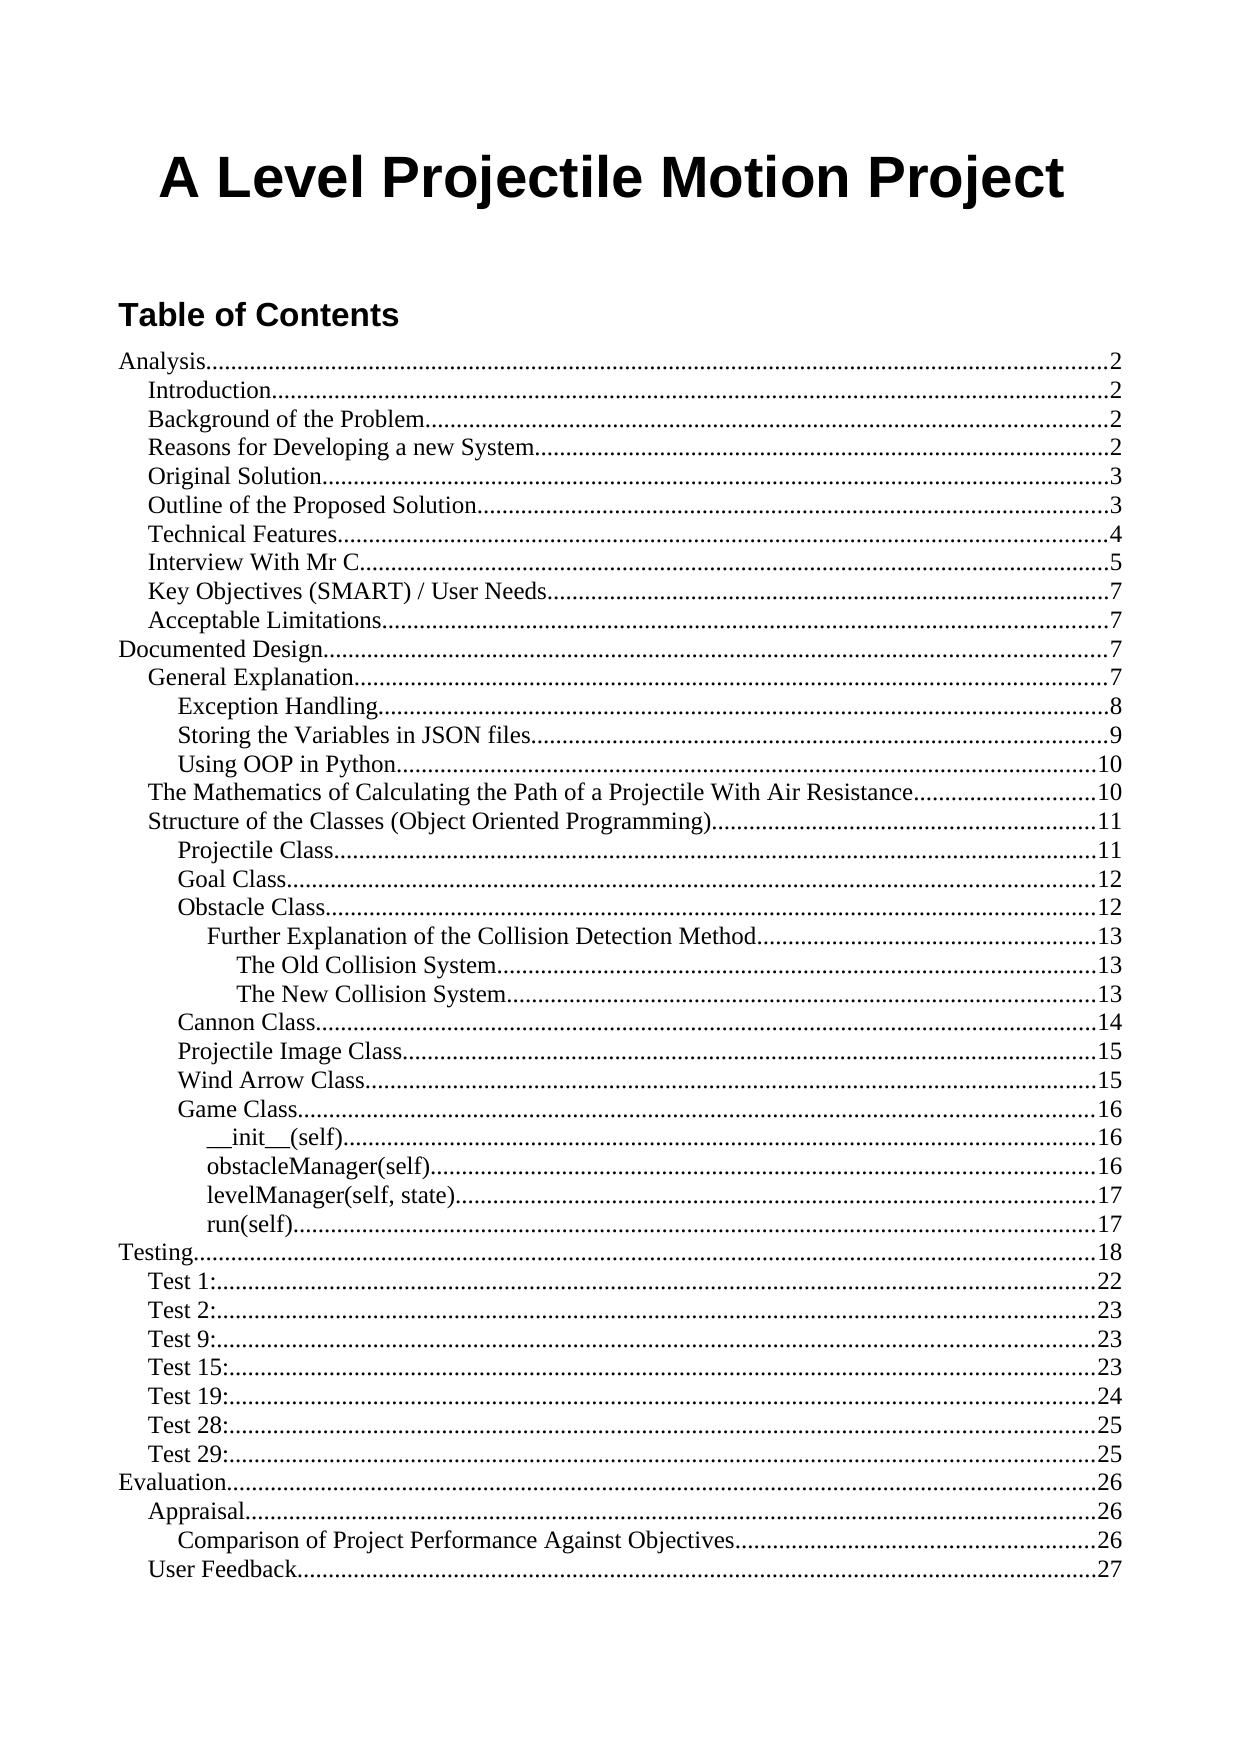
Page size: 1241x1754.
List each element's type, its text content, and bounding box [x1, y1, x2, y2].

text Test 2: 23 [148, 1295, 1122, 1324]
text Interview With Mr C 5 [148, 547, 1122, 576]
title A Level Projectile Motion Project [118, 143, 1122, 210]
text Test 28: 25 [148, 1410, 1122, 1439]
text Background of the Problem 2 [148, 404, 1122, 432]
text The New Collision System 13 [236, 979, 1122, 1007]
text Comparison of Project Performance Against Objectives 26 [177, 1525, 1122, 1554]
text The Mathematics of Calculating the Path of a Projectile With Air Resistance 10 [148, 777, 1122, 806]
text Projectile Image Class 15 [177, 1036, 1122, 1065]
text The Old Collision System 13 [236, 950, 1122, 979]
text Test 19: 24 [148, 1381, 1122, 1410]
text Appraisal 26 [148, 1496, 1122, 1525]
text Evaluation 26 [118, 1467, 1122, 1496]
text Using OOP in Python 10 [177, 749, 1122, 777]
text Original Solution 3 [148, 461, 1122, 490]
text User Feedback 27 [148, 1554, 1122, 1582]
text obstacleManager(self) 16 [207, 1151, 1122, 1180]
text Wind Arrow Class 15 [177, 1065, 1122, 1094]
text Further Explanation of the Collision Detection Method 13 [207, 921, 1122, 950]
text Analysis 2 [118, 346, 1122, 375]
text Acceptable Limitations 7 [148, 605, 1122, 634]
text Technical Features 4 [148, 519, 1122, 547]
text Key Objectives (SMART) / User Needs 7 [148, 576, 1122, 605]
text Test 9: 23 [148, 1324, 1122, 1352]
text Game Class 16 [177, 1094, 1122, 1122]
text Documented Design 7 [118, 634, 1122, 662]
text Storing the Variables in JSON files 9 [177, 720, 1122, 749]
text Introduction 2 [148, 375, 1122, 404]
text Projectile Class 11 [177, 835, 1122, 864]
text Testing 18 [118, 1237, 1122, 1266]
text Outline of the Proposed Solution 3 [148, 490, 1122, 519]
text Test 1: 22 [148, 1266, 1122, 1295]
text Structure of the Classes (Object Oriented Programming) 11 [148, 806, 1122, 835]
subtitle Table of Contents [118, 295, 1122, 334]
text Test 15: 23 [148, 1352, 1122, 1381]
text General Explanation 7 [148, 662, 1122, 691]
text run(self) 17 [207, 1209, 1122, 1237]
text __init__(self) 16 [207, 1122, 1122, 1151]
text Exception Handling 8 [177, 691, 1122, 720]
text levelManager(self, state) 17 [207, 1180, 1122, 1209]
text Test 29: 25 [148, 1439, 1122, 1467]
text Cannon Class 14 [177, 1007, 1122, 1036]
text Reasons for Developing a new System 2 [148, 432, 1122, 461]
text Obstacle Class 12 [177, 892, 1122, 921]
text Goal Class 12 [177, 864, 1122, 892]
